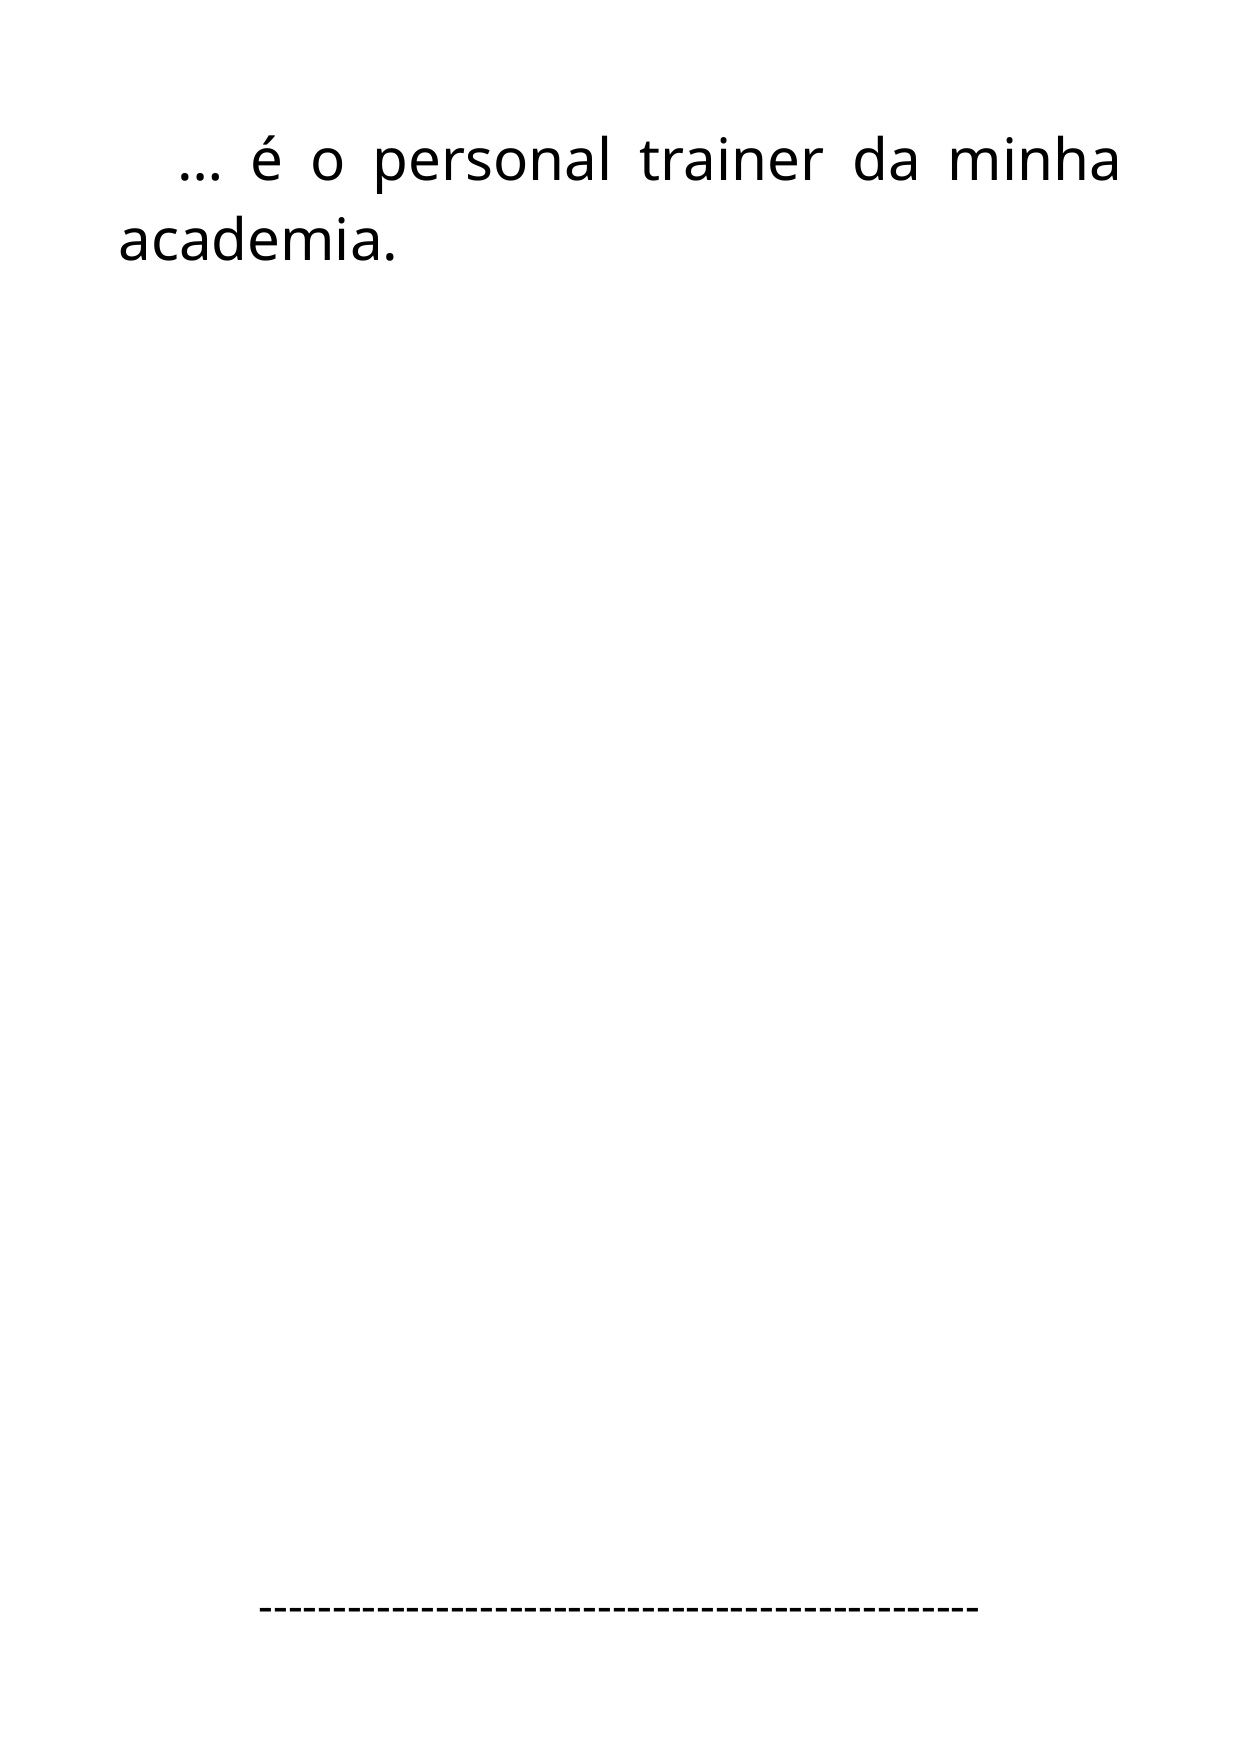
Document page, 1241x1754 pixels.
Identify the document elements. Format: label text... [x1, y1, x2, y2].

text … é o personal trainer da minha academia. [118, 118, 1122, 277]
